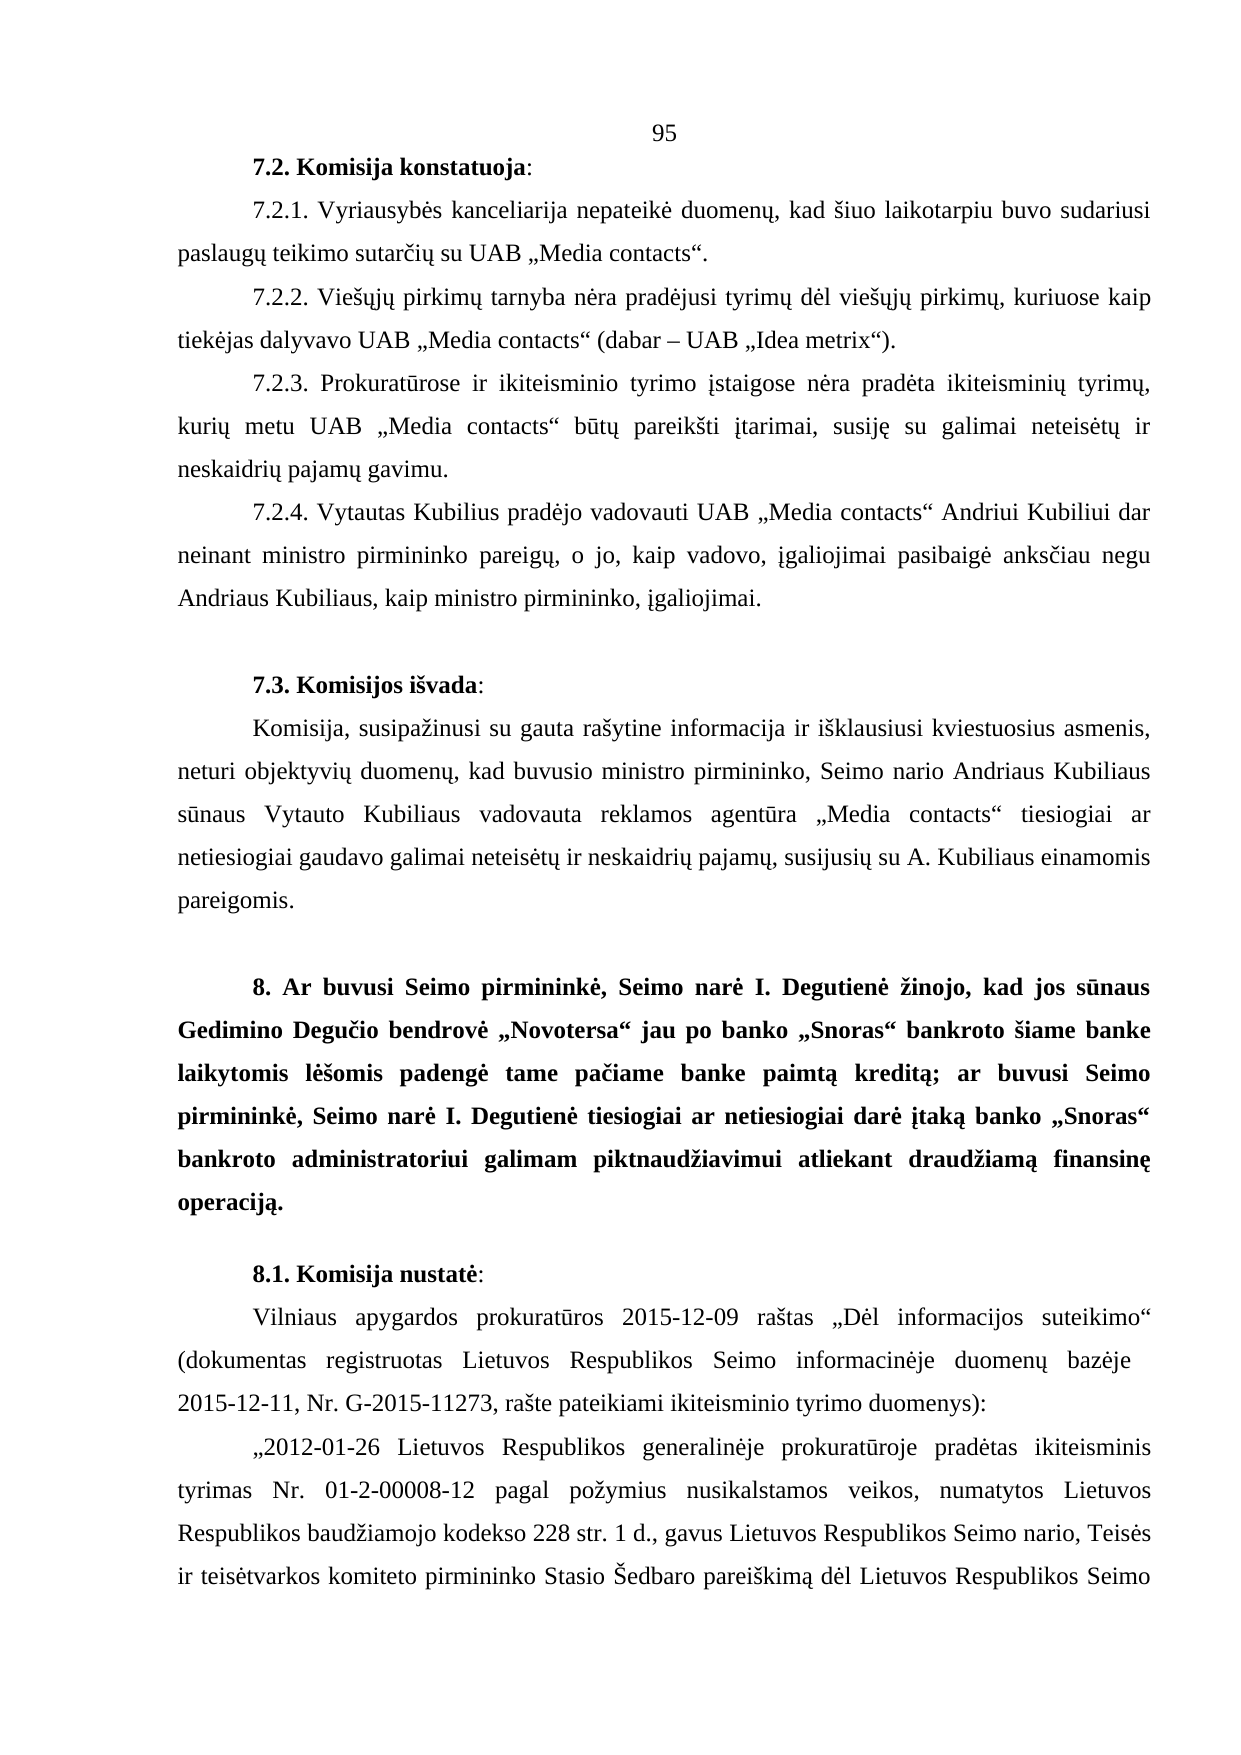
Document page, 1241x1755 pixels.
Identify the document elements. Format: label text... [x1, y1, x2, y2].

text 8. Ar buvusi Seimo pirmininkė, Seimo narė I. Degutienė žinojo, kad jos sūnaus Gedimino Degučio bendrovė „Novotersa“ jau po banko „Snoras“ bankroto šiame banke laikytomis lėšomis padengė tame pačiame banke paimtą kreditą; ar buvusi Seimo pirmininkė, Seimo narė I. Degutienė tiesiogiai ar netiesiogiai darė įtaką banko „Snoras“ bankroto administratoriui galimam piktnaudžiavimui atliekant draudžiamą finansinę operaciją. [177, 972, 1152, 1216]
text Vilniaus apygardos prokuratūros 2015-12-09 raštas „Dėl informacijos suteikimo“ (dokumentas registruotas Lietuvos Respublikos Seimo informacinėje duomenų bazėje 2015-12-11, Nr. G-2015-11273, rašte pateikiami ikiteisminio tyrimo duomenys): [177, 1302, 1152, 1417]
text 7.3. Komisijos išvada: [177, 670, 1152, 698]
text Komisija, susipažinusi su gauta rašytine informacija ir išklausiusi kviestuosius asmenis, neturi objektyvių duomenų, kad buvusio ministro pirmininko, Seimo nario Andriaus Kubiliaus sūnaus Vytauto Kubiliaus vadovauta reklamos agentūra „Media contacts“ tiesiogiai ar netiesiogiai gaudavo galimai neteisėtų ir neskaidrių pajamų, susijusių su A. Kubiliaus einamomis pareigomis. [177, 713, 1152, 914]
text 7.2.3. Prokuratūrose ir ikiteisminio tyrimo įstaigose nėra pradėta ikiteisminių tyrimų, kurių metu UAB „Media contacts“ būtų pareikšti įtarimai, susiję su galimai neteisėtų ir neskaidrių pajamų gavimu. [177, 368, 1152, 483]
text 7.2.2. Viešųjų pirkimų tarnyba nėra pradėjusi tyrimų dėl viešųjų pirkimų, kuriuose kaip tiekėjas dalyvavo UAB „Media contacts“ (dabar – UAB „Idea metrix“). [177, 282, 1152, 353]
text 8.1. Komisija nustatė: [177, 1259, 1152, 1288]
text „2012-01-26 Lietuvos Respublikos generalinėje prokuratūroje pradėtas ikiteisminis tyrimas Nr. 01-2-00008-12 pagal požymius nusikalstamos veikos, numatytos Lietuvos Respublikos baudžiamojo kodekso 228 str. 1 d., gavus Lietuvos Respublikos Seimo nario, Teisės ir teisėtvarkos komiteto pirmininko Stasio Šedbaro pareiškimą dėl Lietuvos Respublikos Seimo [177, 1432, 1152, 1590]
text 7.2. Komisija konstatuoja: [177, 152, 1152, 181]
text 7.2.4. Vytautas Kubilius pradėjo vadovauti UAB „Media contacts“ Andriui Kubiliui dar neinant ministro pirmininko pareigų, o jo, kaip vadovo, įgaliojimai pasibaigė anksčiau negu Andriaus Kubiliaus, kaip ministro pirmininko, įgaliojimai. [177, 497, 1152, 612]
text 7.2.1. Vyriausybės kanceliarija nepateikė duomenų, kad šiuo laikotarpiu buvo sudariusi paslaugų teikimo sutarčių su UAB „Media contacts“. [177, 195, 1152, 267]
